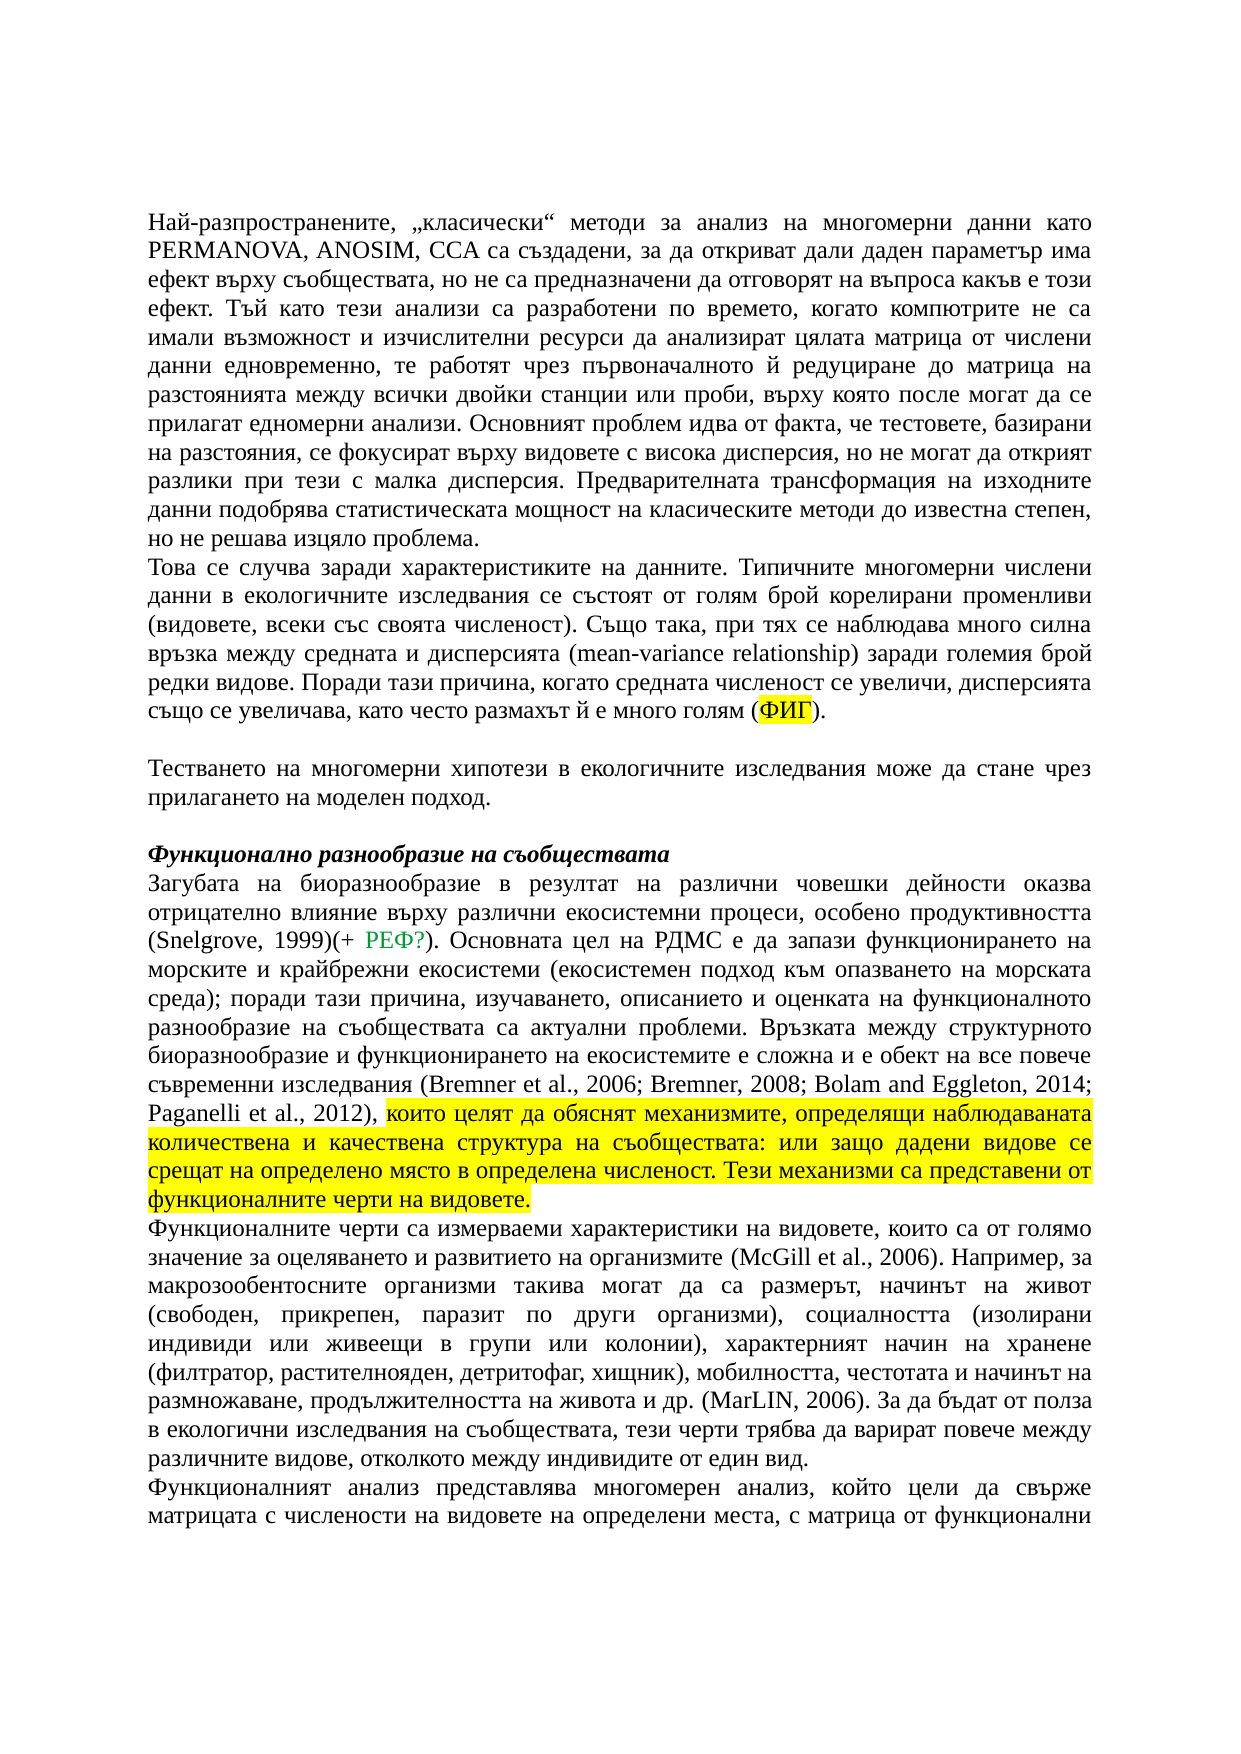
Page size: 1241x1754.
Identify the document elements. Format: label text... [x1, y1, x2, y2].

text Тестването на многомерни хипотези в екологичните изследвания може да стане чрез прилагането на моделен подход. [148, 753, 1093, 810]
text Функционалният анализ представлява многомерен анализ, който цели да свърже матрицата с числености на видовете на определени места, с матрица от функционални [148, 1472, 1093, 1529]
text Най-разпространените, „класически“ методи за анализ на многомерни данни като PERMANOVA, ANOSIM, CCA са създадени, за да откриват дали даден параметър има ефект върху съобществата, но не са предназначени да отговорят на въпроса какъв е този ефект. Тъй като тези анализи са разработени по времето, когато компютрите не са имали възможност и изчислителни ресурси да анализират цялата матрица от числени данни едновременно, те работят чрез първоначалното й редуциране до матрица на разстоянията между всички двойки станции или проби, върху която после могат да се прилагат едномерни анализи. Основният проблем идва от факта, че тестовете, базирани на разстояния, се фокусират върху видовете с висока дисперсия, но не могат да открият разлики при тези с малка дисперсия. Предварителната трансформация на изходните данни подобрява статистическата мощност на класическите методи до известна степен, но не решава изцяло проблема. [148, 207, 1093, 552]
text Това се случва заради характеристиките на данните. Типичните многомерни числени данни в екологичните изследвания се състоят от голям брой корелирани променливи (видовете, всеки със своята численост). Също така, при тях се наблюдава много силна връзка между средната и дисперсията (mean-variance relationship) заради големия брой редки видове. Поради тази причина, когато средната численост се увеличи, дисперсията също се увеличава, като често размахът й е много голям (ФИГ). [148, 552, 1093, 724]
text Загубата на биоразнообразие в резултат на различни човешки дейности оказва отрицателно влияние върху различни екосистемни процеси, особено продуктивността (Snelgrove, 1999)(+ РЕФ?). Основната цел на РДМС е да запази функционирането на морските и крайбрежни екосистеми (екосистемен подход към опазването на морската среда); поради тази причина, изучаването, описанието и оценката на функционалното разнообразие на съобществата са актуални проблеми. Връзката между структурното биоразнообразие и функционирането на екосистемите е сложна и е обект на все повече съвременни изследвания (Bremner et al., 2006; Bremner, 2008; Bolam and Eggleton, 2014; Paganelli et al., 2012), които целят да обяснят механизмите, определящи наблюдаваната количествена и качествена структура на съобществата: или защо дадени видове се срещат на определено място в определена численост. Тези механизми са представени от функционалните черти на видовете. [148, 868, 1093, 1213]
text Функционално разнообразие на съобществата [148, 839, 1093, 868]
text Функционалните черти са измерваеми характеристики на видовете, които са от голямо значение за оцеляването и развитието на организмите (McGill et al., 2006). Например, за макрозообентосните организми такива могат да са размерът, начинът на живот (свободен, прикрепен, паразит по други организми), социалността (изолирани индивиди или живеещи в групи или колонии), характерният начин на хранене (филтратор, растителнояден, детритофаг, хищник), мобилността, честотата и начинът на размножаване, продължителността на живота и др. (MarLIN, 2006). За да бъдат от полза в екологични изследвания на съобществата, тези черти трябва да варират повече между различните видове, отколкото между индивидите от един вид. [148, 1213, 1093, 1472]
